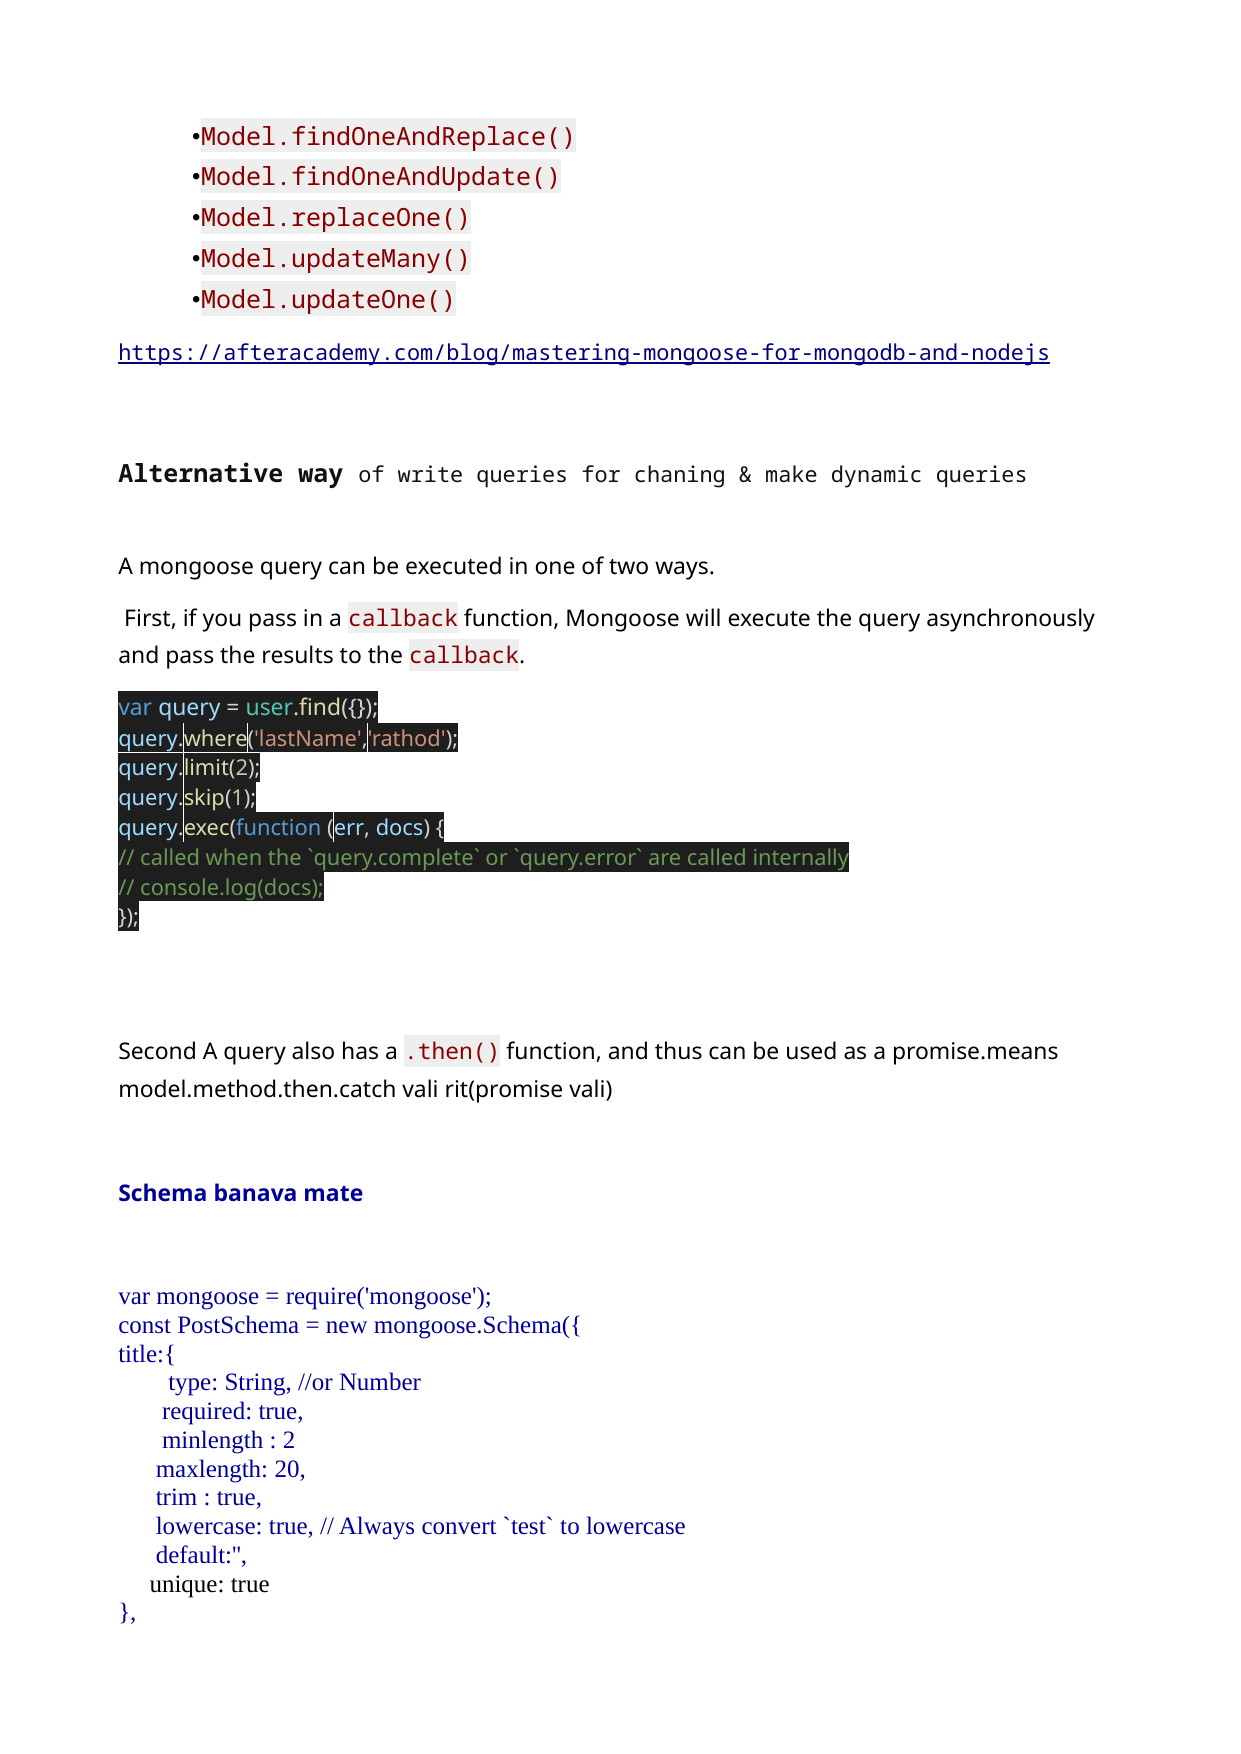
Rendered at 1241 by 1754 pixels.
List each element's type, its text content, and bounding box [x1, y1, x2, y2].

text Alternative way of write queries for chaning & make dynamic queries [118, 456, 1122, 490]
text First, if you pass in a callback function, Mongoose will execute the query asynchronously and pass the results to the callback. [118, 602, 1122, 671]
text maxlength: 20, [118, 1454, 1122, 1482]
list Model.updateOne() [118, 281, 1122, 316]
text default:'', [118, 1540, 1122, 1569]
text query.skip(1); [118, 782, 1122, 812]
text trim : true, [118, 1482, 1122, 1511]
text var query = user.find({}); [118, 691, 1122, 723]
text Schema banava mate [118, 1177, 1122, 1208]
text // console.log(docs); [118, 872, 1122, 901]
text A mongoose query can be executed in one of two ways. [118, 550, 1122, 581]
list Model.updateMany() [118, 241, 1122, 275]
text lowercase: true, // Always convert `test` to lowercase [118, 1511, 1122, 1540]
text var mongoose = require('mongoose'); [118, 1281, 1122, 1310]
list Model.findOneAndReplace() [118, 118, 1122, 152]
text }); [118, 901, 1122, 931]
text type: String, //or Number [118, 1367, 1122, 1396]
text required: true, [118, 1396, 1122, 1425]
text title:{ [118, 1339, 1122, 1367]
text const PostSchema = new mongoose.Schema({ [118, 1310, 1122, 1339]
text query.exec(function (err, docs) { [118, 812, 1122, 842]
list Model.findOneAndUpdate() [118, 159, 1122, 193]
text }, [118, 1597, 1122, 1626]
text query.limit(2); [118, 752, 1122, 782]
text https://afteracademy.com/blog/mastering-mongoose-for-mongodb-and-nodejs [118, 337, 1122, 367]
text unique: true [118, 1569, 1122, 1597]
text minlength : 2 [118, 1425, 1122, 1454]
text Second A query also has a .then() function, and thus can be used as a promise.means model.method.then.catch vali rit(promise vali) [118, 1035, 1122, 1104]
list Model.replaceOne() [118, 200, 1122, 234]
text // called when the `query.complete` or `query.error` are called internally [118, 842, 1122, 872]
text query.where('lastName','rathod'); [118, 723, 1122, 752]
